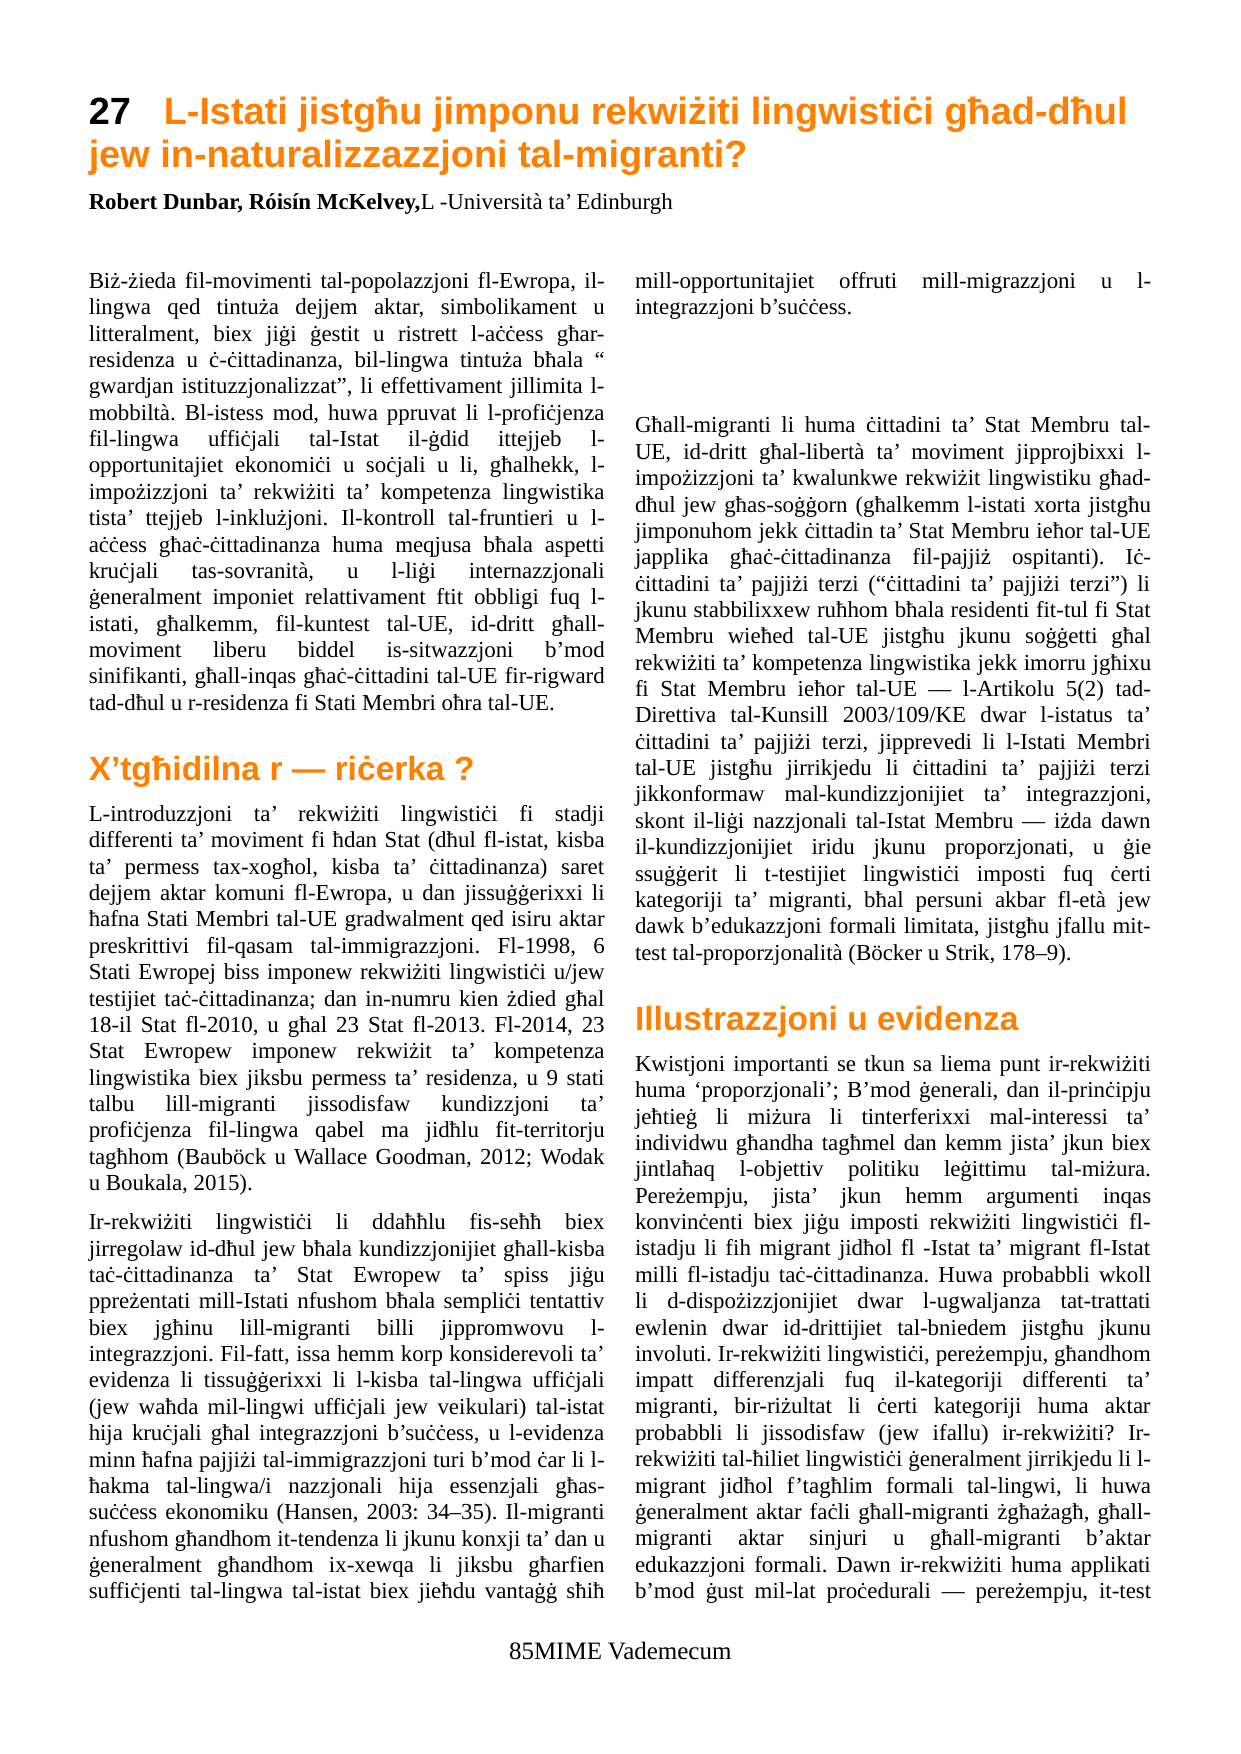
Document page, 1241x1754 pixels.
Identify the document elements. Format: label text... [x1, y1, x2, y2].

subtitle X’tgħidilna r — ​riċerka ? [88, 749, 605, 788]
subtitle Illustrazzjoni u evidenza [635, 999, 1152, 1037]
text Kwistjoni importanti se tkun sa liema punt ir-rekwiżiti huma ‘proporzjonali’; B’mod ġenerali, dan il-prinċipju jeħtieġ li miżura li tinterferixxi mal-interessi ta’ individwu għandha tagħmel dan kemm jista’ jkun biex jintlaħaq l-objettiv politiku leġittimu tal-miżura. Pereżempju, jista’ jkun hemm argumenti inqas konvinċenti biex jiġu imposti rekwiżiti lingwistiċi fl-istadju li fih migrant jidħol fl -Istat ta’ migrant fl-Istat milli fl-istadju taċ-ċittadinanza. Huwa probabbli wkoll li d-dispożizzjonijiet dwar l-ugwaljanza tat-trattati ewlenin dwar id-drittijiet tal-bniedem jistgħu jkunu involuti. Ir-rekwiżiti lingwistiċi, pereżempju, għandhom impatt differenzjali fuq il-kategoriji differenti ta’ migranti, bir-riżultat li ċerti kategoriji huma aktar probabbli li jissodisfaw (jew ifallu) ir-rekwiżiti? Ir-rekwiżiti tal-ħiliet lingwistiċi ġeneralment jirrikjedu li l-migrant jidħol f’tagħlim formali tal-lingwi, li huwa ġeneralment aktar faċli għall-migranti żgħażagħ, għall-migranti aktar sinjuri u għall-migranti b’aktar edukazzjoni formali. Dawn ir-rekwiżiti huma applikati b’mod ġust mil-lat proċedurali — pereżempju, it-test [635, 1050, 1152, 1603]
subtitle L-Istati jistgħu jimponu rekwiżiti lingwistiċi għad-dħul jew in-naturalizzazzjoni tal-migranti? [88, 88, 1152, 176]
text Biż-żieda fil-movimenti tal-popolazzjoni fl-Ewropa, il-lingwa qed tintuża dejjem aktar, simbolikament u litteralment, biex jiġi ġestit u ristrett l-aċċess għar-residenza u ċ-ċittadinanza, bil-lingwa tintuża bħala “ gwardjan istituzzjonalizzat”, li effettivament jillimita l-mobbiltà. Bl-istess mod, huwa ppruvat li l-profiċjenza fil-lingwa uffiċjali tal-Istat il-ġdid ittejjeb l-opportunitajiet ekonomiċi u soċjali u li, għalhekk, l-impożizzjoni ta’ rekwiżiti ta’ kompetenza lingwistika tista’ ttejjeb l-inklużjoni. Il-kontroll tal-fruntieri u l-aċċess għaċ-ċittadinanza huma meqjusa bħala aspetti kruċjali tas-sovranità, u l-liġi internazzjonali ġeneralment imponiet relattivament ftit obbligi fuq l-istati, għalkemm, fil-kuntest tal-UE, id-dritt għall-moviment liberu biddel is-sitwazzjoni b’mod sinifikanti, għall-inqas għaċ-ċittadini tal-UE fir-rigward tad-dħul u r-residenza fi Stati Membri oħra tal-UE. [88, 267, 605, 715]
text mill-opportunitajiet offruti mill-migrazzjoni u l-integrazzjoni b’suċċess. [635, 267, 1152, 320]
text Għall-migranti li huma ċittadini ta’ Stat Membru tal-UE, id-dritt għal-libertà ta’ moviment jipprojbixxi l-impożizzjoni ta’ kwalunkwe rekwiżit lingwistiku għad-dħul jew għas-soġġorn (għalkemm l-istati xorta jistgħu jimponuhom jekk ċittadin ta’ Stat Membru ieħor tal-UE japplika għaċ-ċittadinanza fil-pajjiż ospitanti). Iċ-ċittadini ta’ pajjiżi terzi (“ċittadini ta’ pajjiżi terzi”) li jkunu stabbilixxew ruħhom bħala residenti fit-tul fi Stat Membru wieħed tal-UE jistgħu jkunu soġġetti għal rekwiżiti ta’ kompetenza lingwistika jekk imorru jgħixu fi Stat Membru ieħor tal-UE — l-Artikolu 5(2) tad-Direttiva tal-Kunsill 2003/109/KE dwar l-istatus ta’ ċittadini ta’ pajjiżi terzi, jipprevedi li l-Istati Membri tal-UE jistgħu jirrikjedu li ċittadini ta’ pajjiżi terzi jikkonformaw mal-kundizzjonijiet ta’ integrazzjoni, skont il-liġi nazzjonali tal-Istat Membru — iżda dawn il-kundizzjonijiet iridu jkunu proporzjonati, u ġie ssuġġerit li t-testijiet lingwistiċi imposti fuq ċerti kategoriji ta’ migranti, bħal persuni akbar fl-età jew dawk b’edukazzjoni formali limitata, jistgħu jfallu mit- test tal-proporzjonalità (Böcker u Strik, 178–9). [635, 412, 1152, 965]
text Robert Dunbar, Róisín McKelvey,L -Università ta’ Edinburgh [88, 188, 1152, 215]
text L-introduzzjoni ta’ rekwiżiti lingwistiċi fi stadji differenti ta’ moviment fi ħdan Stat (dħul fl-istat, kisba ta’ permess tax-xogħol, kisba ta’ ċittadinanza) saret dejjem aktar komuni fl-Ewropa, u dan jissuġġerixxi li ħafna Stati Membri tal-UE gradwalment qed isiru aktar preskrittivi fil-qasam tal-immigrazzjoni. Fl-1998, 6 Stati Ewropej biss imponew rekwiżiti lingwistiċi u/jew testijiet taċ-ċittadinanza; dan in-numru kien żdied għal 18-il Stat fl-2010, u għal 23 Stat fl-2013. Fl-2014, 23 Stat Ewropew imponew rekwiżit ta’ kompetenza lingwistika biex jiksbu permess ta’ residenza, u 9 stati talbu lill-migranti jissodisfaw kundizzjoni ta’ profiċjenza fil-lingwa qabel ma jidħlu fit-territorju tagħhom (Bauböck u Wallace Goodman, 2012; Wodak u Boukala, 2015). [88, 800, 605, 1195]
text Ir-rekwiżiti lingwistiċi li ddaħħlu fis-seħħ biex jirregolaw id-dħul jew bħala kundizzjonijiet għall-kisba taċ-ċittadinanza ta’ Stat Ewropew ta’ spiss jiġu ppreżentati mill-Istati nfushom bħala sempliċi tentattiv biex jgħinu lill-migranti billi jippromwovu l-integrazzjoni. Fil-fatt, issa hemm korp konsiderevoli ta’ evidenza li tissuġġerixxi li l-kisba tal-lingwa uffiċjali (jew waħda mil-lingwi uffiċjali jew veikulari) tal-istat hija kruċjali għal integrazzjoni b’suċċess, u l-evidenza minn ħafna pajjiżi tal-immigrazzjoni turi b’mod ċar li l-ħakma tal-lingwa/i nazzjonali hija essenzjali għas-suċċess ekonomiku (Hansen, 2003: 34–35). Il-migranti nfushom għandhom it-tendenza li jkunu konxji ta’ dan u ġeneralment għandhom ix-xewqa li jiksbu għarfien suffiċjenti tal-lingwa tal-istat biex jieħdu vantaġġ sħiħ [88, 1208, 605, 1604]
